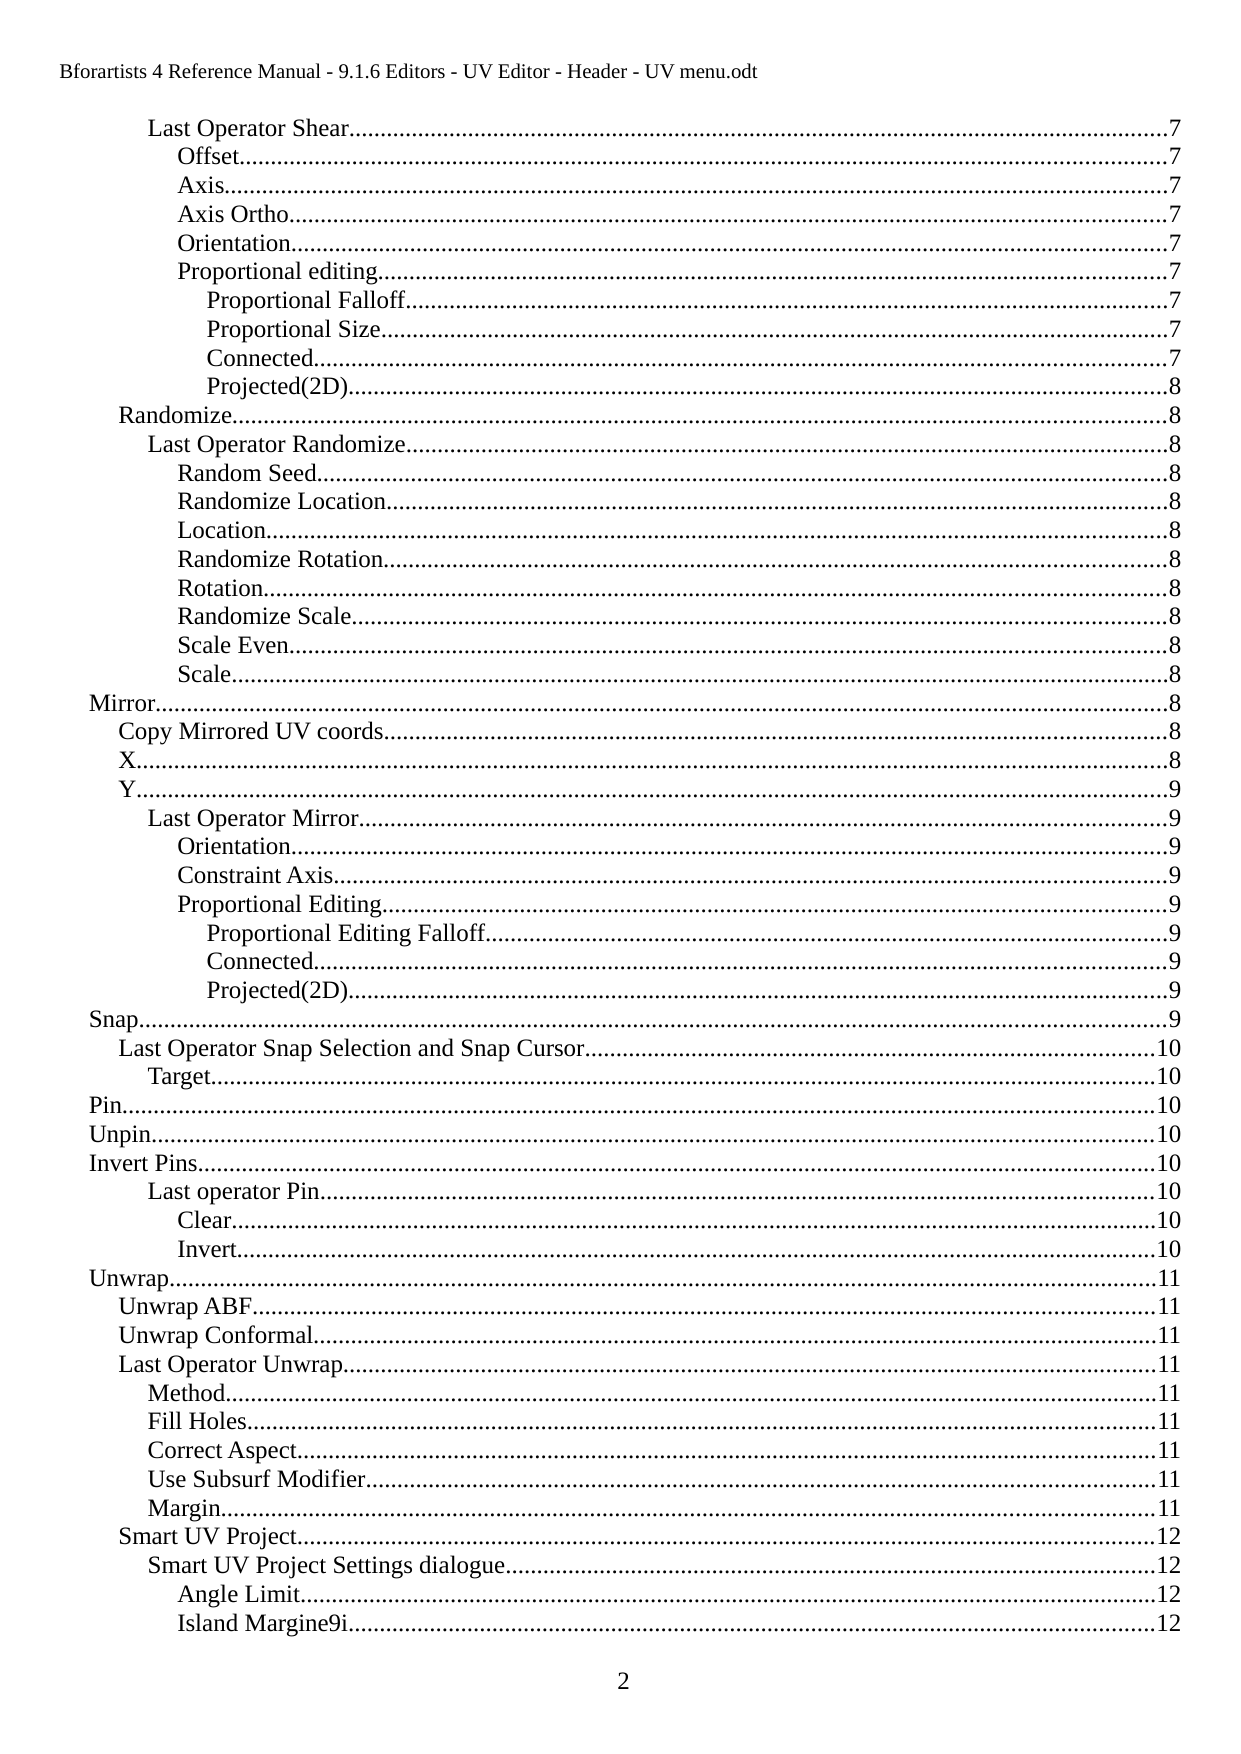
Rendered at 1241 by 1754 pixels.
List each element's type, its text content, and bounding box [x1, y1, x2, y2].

text Last Operator Mirror 9 [147, 803, 1181, 831]
text Projected(2D) 8 [206, 371, 1181, 400]
text Angle Limit 12 [177, 1579, 1181, 1608]
text Proportional Editing 9 [177, 889, 1181, 918]
text Unwrap Conformal 11 [118, 1320, 1181, 1349]
text Scale Even 8 [177, 630, 1181, 659]
text Smart UV Project 12 [118, 1521, 1181, 1550]
text Island Margine9i 12 [177, 1608, 1181, 1636]
text Method 11 [147, 1378, 1181, 1406]
text Randomize Scale 8 [177, 601, 1181, 630]
text Rotation 8 [177, 573, 1181, 601]
text Pin 10 [88, 1090, 1181, 1119]
text Last Operator Unwrap 11 [118, 1349, 1181, 1378]
text Last Operator Shear 7 [147, 113, 1181, 141]
text Orientation 7 [177, 228, 1181, 256]
text Proportional Size 7 [206, 314, 1181, 343]
text Copy Mirrored UV coords 8 [118, 716, 1181, 745]
text Correct Aspect 11 [147, 1435, 1181, 1464]
text Scale 8 [177, 659, 1181, 688]
text Smart UV Project Settings dialogue 12 [147, 1550, 1181, 1579]
text Randomize 8 [118, 400, 1181, 429]
text Unwrap 11 [88, 1263, 1181, 1291]
text Location 8 [177, 515, 1181, 544]
text Clear 10 [177, 1205, 1181, 1234]
text Y 9 [118, 774, 1181, 803]
text Unwrap ABF 11 [118, 1291, 1181, 1320]
text Offset 7 [177, 141, 1181, 170]
text Axis 7 [177, 170, 1181, 199]
text Projected(2D) 9 [206, 975, 1181, 1004]
text Connected 9 [206, 946, 1181, 975]
text Invert Pins 10 [88, 1148, 1181, 1176]
text Unpin 10 [88, 1119, 1181, 1148]
text Random Seed 8 [177, 458, 1181, 486]
text Connected 7 [206, 343, 1181, 371]
text Randomize Rotation 8 [177, 544, 1181, 573]
text Snap 9 [88, 1004, 1181, 1033]
text X 8 [118, 745, 1181, 774]
text Target 10 [147, 1061, 1181, 1090]
text Randomize Location 8 [177, 486, 1181, 515]
text Proportional editing 7 [177, 256, 1181, 285]
text Invert 10 [177, 1234, 1181, 1263]
text Axis Ortho 7 [177, 199, 1181, 228]
text Last Operator Snap Selection and Snap Cursor 10 [118, 1033, 1181, 1061]
text Last operator Pin 10 [147, 1176, 1181, 1205]
text Margin 11 [147, 1493, 1181, 1521]
text Fill Holes 11 [147, 1406, 1181, 1435]
text Proportional Falloff 7 [206, 285, 1181, 314]
text Last Operator Randomize 8 [147, 429, 1181, 458]
text Use Subsurf Modifier 11 [147, 1464, 1181, 1493]
text Constraint Axis 9 [177, 860, 1181, 889]
text Orientation 9 [177, 831, 1181, 860]
text Mirror 8 [88, 688, 1181, 716]
text Proportional Editing Falloff 9 [206, 918, 1181, 946]
